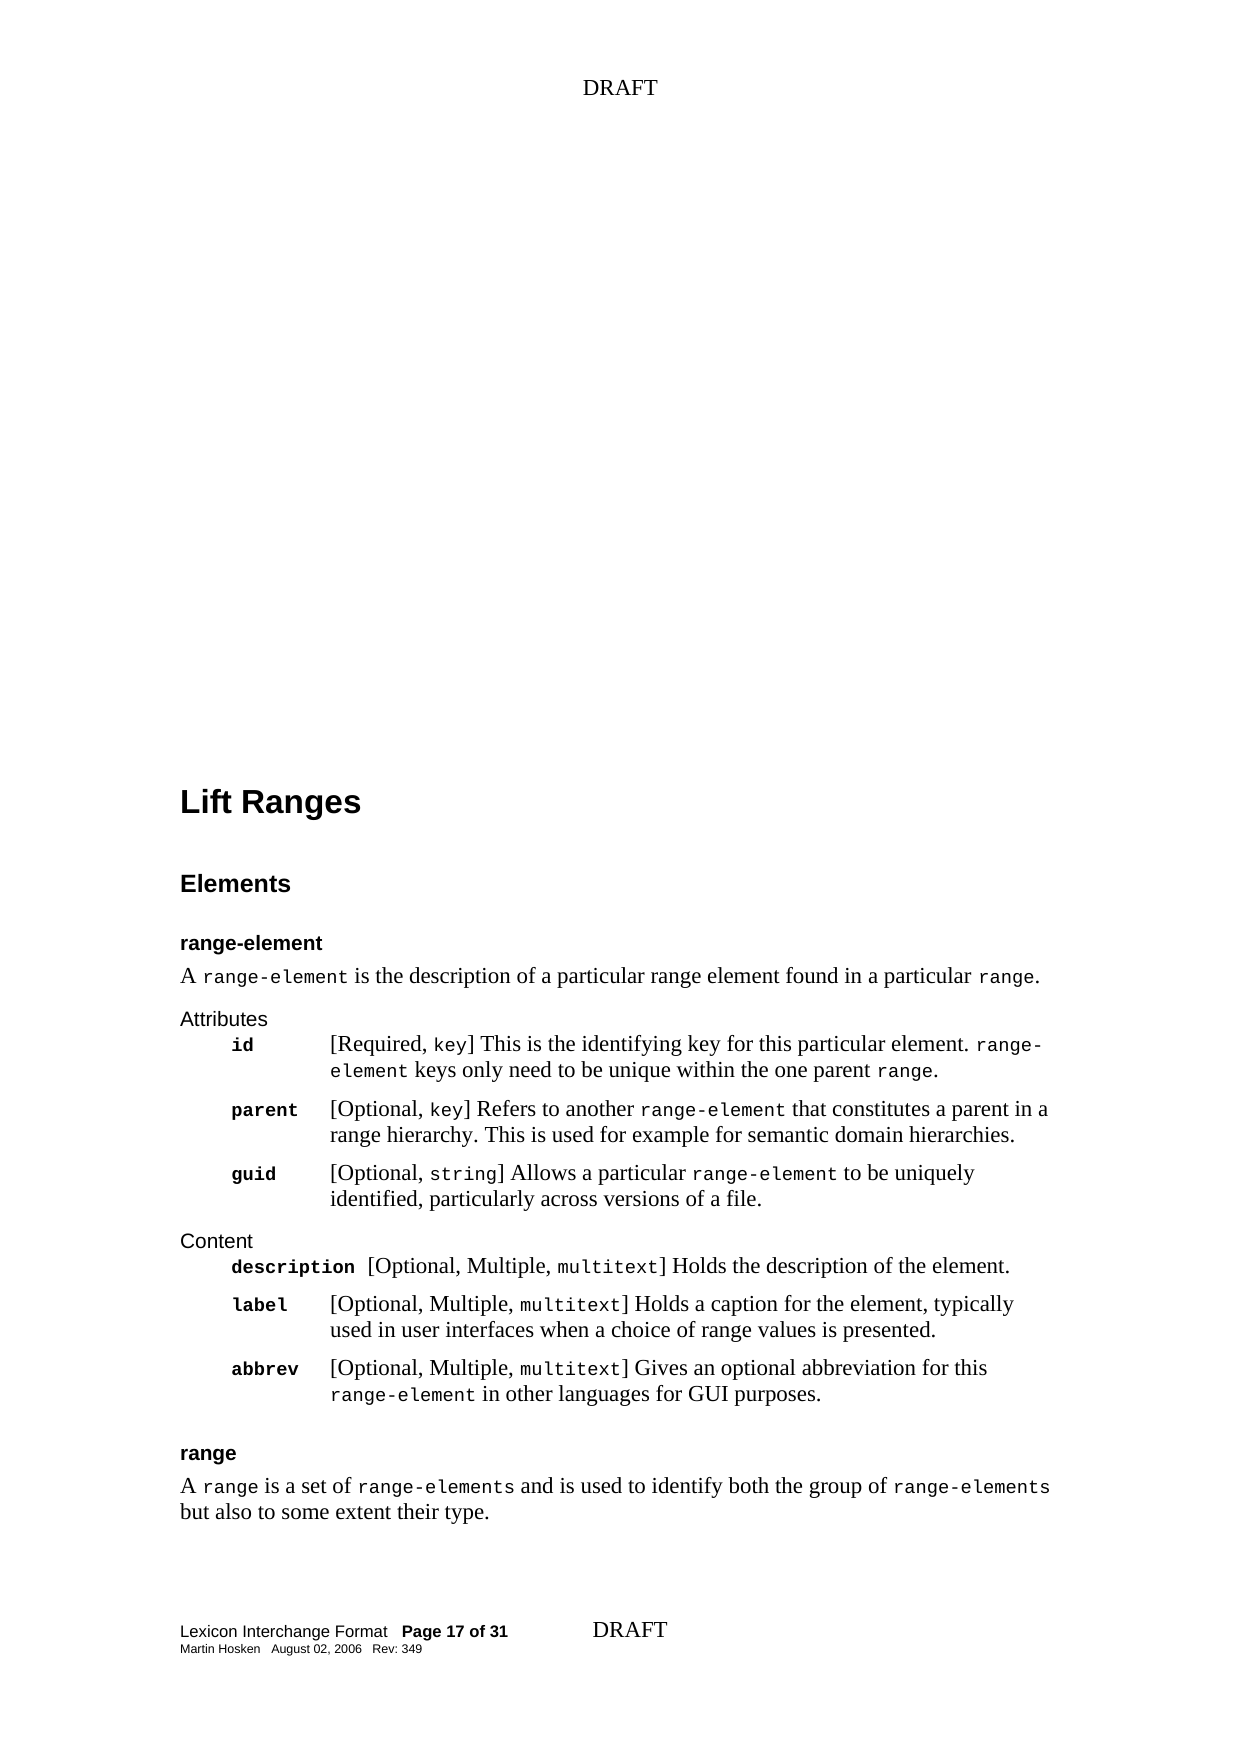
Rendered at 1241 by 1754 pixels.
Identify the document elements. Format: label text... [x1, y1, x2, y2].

subtitle Elements [180, 870, 1061, 898]
text guid [Optional, string] Allows a particular range-element to be uniquely identified, particularly across versions of a file. [231, 1160, 1061, 1211]
text A range-element is the description of a particular range element found in a particular range. [180, 963, 1061, 989]
text description [Optional, Multiple, multitext] Holds the description of the element. [231, 1253, 1061, 1279]
subtitle Content [180, 1230, 1061, 1253]
text abbrev [Optional, Multiple, multitext] Gives an optional abbreviation for this range-element in other languages for GUI purposes. [231, 1355, 1061, 1407]
text A range is a set of range-elements and is used to identify both the group of range-elements but also to some extent their type. [180, 1473, 1061, 1525]
text parent [Optional, key] Refers to another range-element that constitutes a parent in a range hierarchy. This is used for example for semantic domain hierarchies. [231, 1096, 1061, 1147]
subtitle Lift Ranges [180, 117, 1061, 821]
text label [Optional, Multiple, multitext] Holds a caption for the element, typically used in user interfaces when a choice of range values is presented. [231, 1291, 1061, 1343]
subtitle range-element [180, 931, 1061, 954]
text id [Required, key] This is the identifying key for this particular element. range-element keys only need to be unique within the one parent range. [231, 1031, 1061, 1083]
subtitle Attributes [180, 1008, 1061, 1031]
subtitle range [180, 1441, 1061, 1464]
